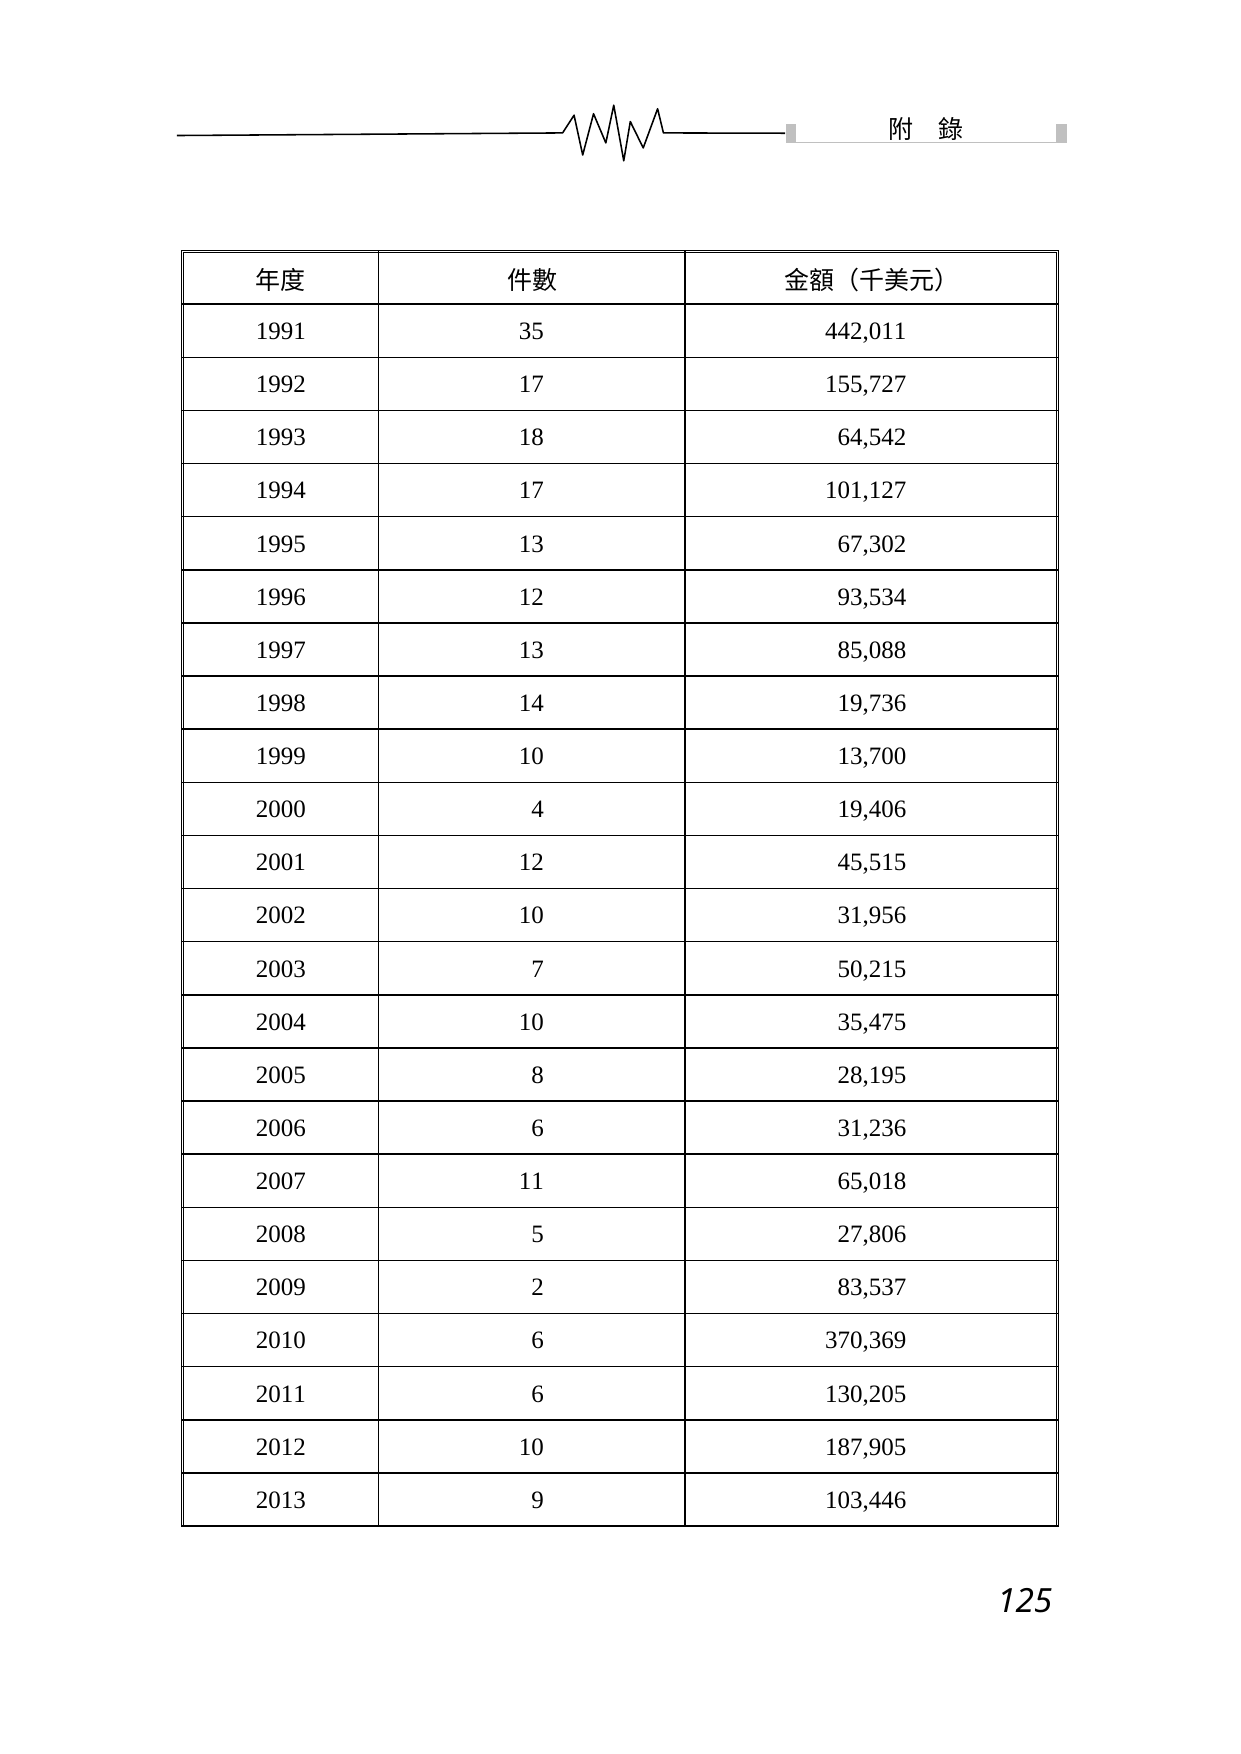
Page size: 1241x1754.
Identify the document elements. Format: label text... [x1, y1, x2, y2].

table_cell 19,406 [686, 783, 1056, 834]
table_cell 1994 [184, 464, 378, 516]
table_cell 2008 [184, 1208, 378, 1259]
table_cell 187,905 [686, 1421, 1056, 1472]
table_cell 8 [379, 1049, 684, 1100]
table_cell 13,700 [686, 730, 1056, 781]
table_cell 6 [379, 1314, 684, 1366]
table_cell 2013 [184, 1474, 378, 1525]
table_cell 67,302 [686, 517, 1056, 569]
table_cell 10 [379, 1421, 684, 1472]
table_cell 31,956 [686, 889, 1056, 941]
table_cell 11 [379, 1155, 684, 1206]
table_cell 155,727 [686, 358, 1056, 409]
table_header 年度 [184, 253, 378, 303]
table_cell 1996 [184, 571, 378, 622]
table_cell 10 [379, 996, 684, 1047]
table_cell 50,215 [686, 942, 1056, 994]
table_cell 2002 [184, 889, 378, 941]
table_header 件數 [379, 253, 684, 303]
table_cell 2001 [184, 836, 378, 888]
table_cell 6 [379, 1102, 684, 1153]
table_cell 2007 [184, 1155, 378, 1206]
table_cell 103,446 [686, 1474, 1056, 1525]
table_cell 14 [379, 677, 684, 728]
table_cell 370,369 [686, 1314, 1056, 1366]
table_cell 64,542 [686, 411, 1056, 463]
table_cell 27,806 [686, 1208, 1056, 1259]
table_cell 1991 [184, 305, 378, 356]
table_cell 17 [379, 464, 684, 516]
table_cell 13 [379, 517, 684, 569]
table_cell 1992 [184, 358, 378, 409]
table_cell 35,475 [686, 996, 1056, 1047]
table_cell 10 [379, 889, 684, 941]
table_cell 83,537 [686, 1261, 1056, 1313]
table_cell 10 [379, 730, 684, 781]
table_cell 101,127 [686, 464, 1056, 516]
table_cell 2004 [184, 996, 378, 1047]
table_cell 7 [379, 942, 684, 994]
table_cell 19,736 [686, 677, 1056, 728]
table_cell 12 [379, 571, 684, 622]
table_cell 12 [379, 836, 684, 888]
table_cell 2006 [184, 1102, 378, 1153]
table_cell 18 [379, 411, 684, 463]
table_cell 2009 [184, 1261, 378, 1313]
table_cell 2010 [184, 1314, 378, 1366]
table_cell 35 [379, 305, 684, 356]
table_cell 1998 [184, 677, 378, 728]
table_cell 5 [379, 1208, 684, 1259]
table_cell 130,205 [686, 1367, 1056, 1419]
table_cell 2000 [184, 783, 378, 834]
table_cell 2012 [184, 1421, 378, 1472]
table_cell 1999 [184, 730, 378, 781]
table_cell 28,195 [686, 1049, 1056, 1100]
table_cell 1993 [184, 411, 378, 463]
table_cell 2 [379, 1261, 684, 1313]
table_cell 2011 [184, 1367, 378, 1419]
table_cell 4 [379, 783, 684, 834]
table_cell 442,011 [686, 305, 1056, 356]
table_cell 17 [379, 358, 684, 409]
table_cell 2005 [184, 1049, 378, 1100]
table_cell 2003 [184, 942, 378, 994]
table_cell 65,018 [686, 1155, 1056, 1206]
table_cell 9 [379, 1474, 684, 1525]
table_cell 1995 [184, 517, 378, 569]
table_cell 31,236 [686, 1102, 1056, 1153]
table_cell 45,515 [686, 836, 1056, 888]
table_cell 93,534 [686, 571, 1056, 622]
table_cell 6 [379, 1367, 684, 1419]
table_cell 1997 [184, 624, 378, 675]
table_cell 85,088 [686, 624, 1056, 675]
table_header 金額（千美元） [686, 253, 1056, 303]
table_cell 13 [379, 624, 684, 675]
